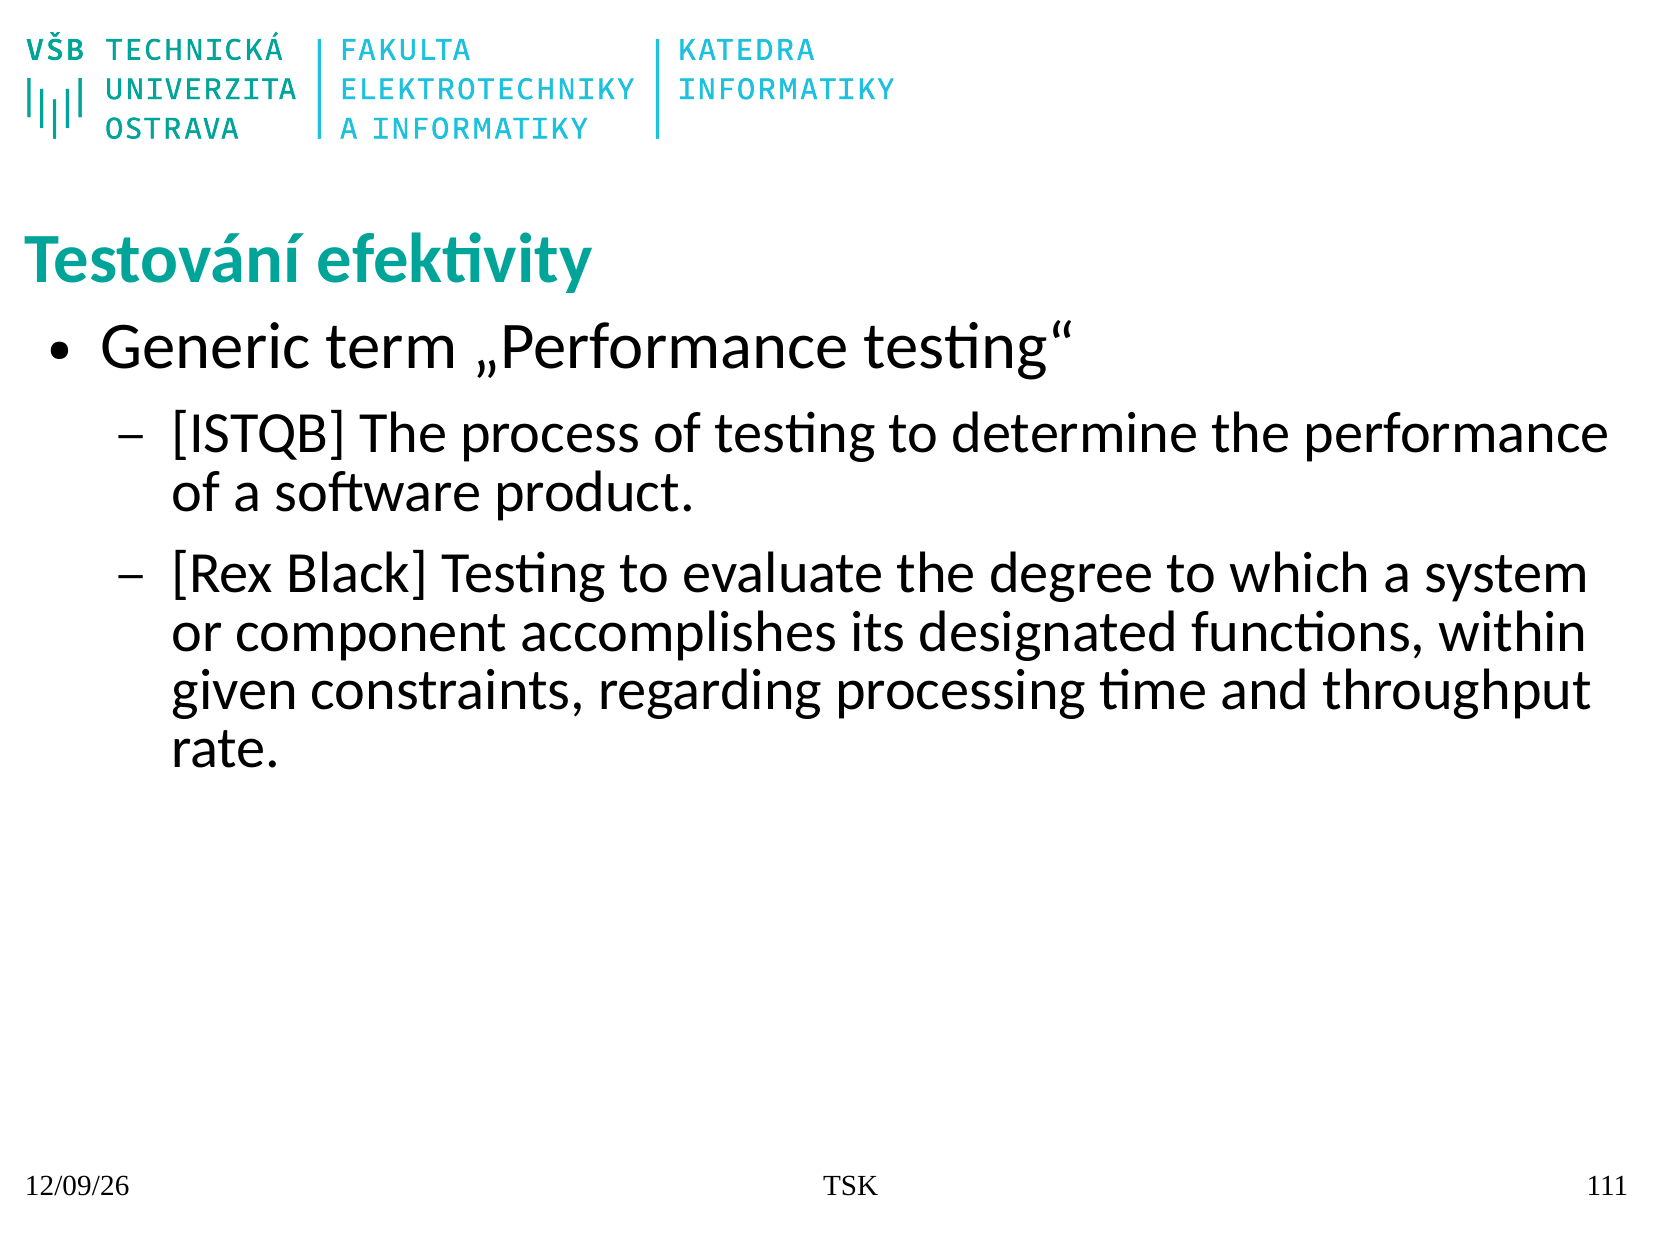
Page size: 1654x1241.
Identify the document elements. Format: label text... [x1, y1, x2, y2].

title Testování efektivity [24, 169, 1629, 300]
list Generic term „Performance testing“ [ISTQB] The process of testing to determine the performance of a software product. [Rex Black] Testing to evaluate the degree to which a system or component accomplishes its designated functions, within given constraints, regarding processing time and throughput rate. [30, 318, 1629, 1146]
picture [26, 31, 894, 139]
